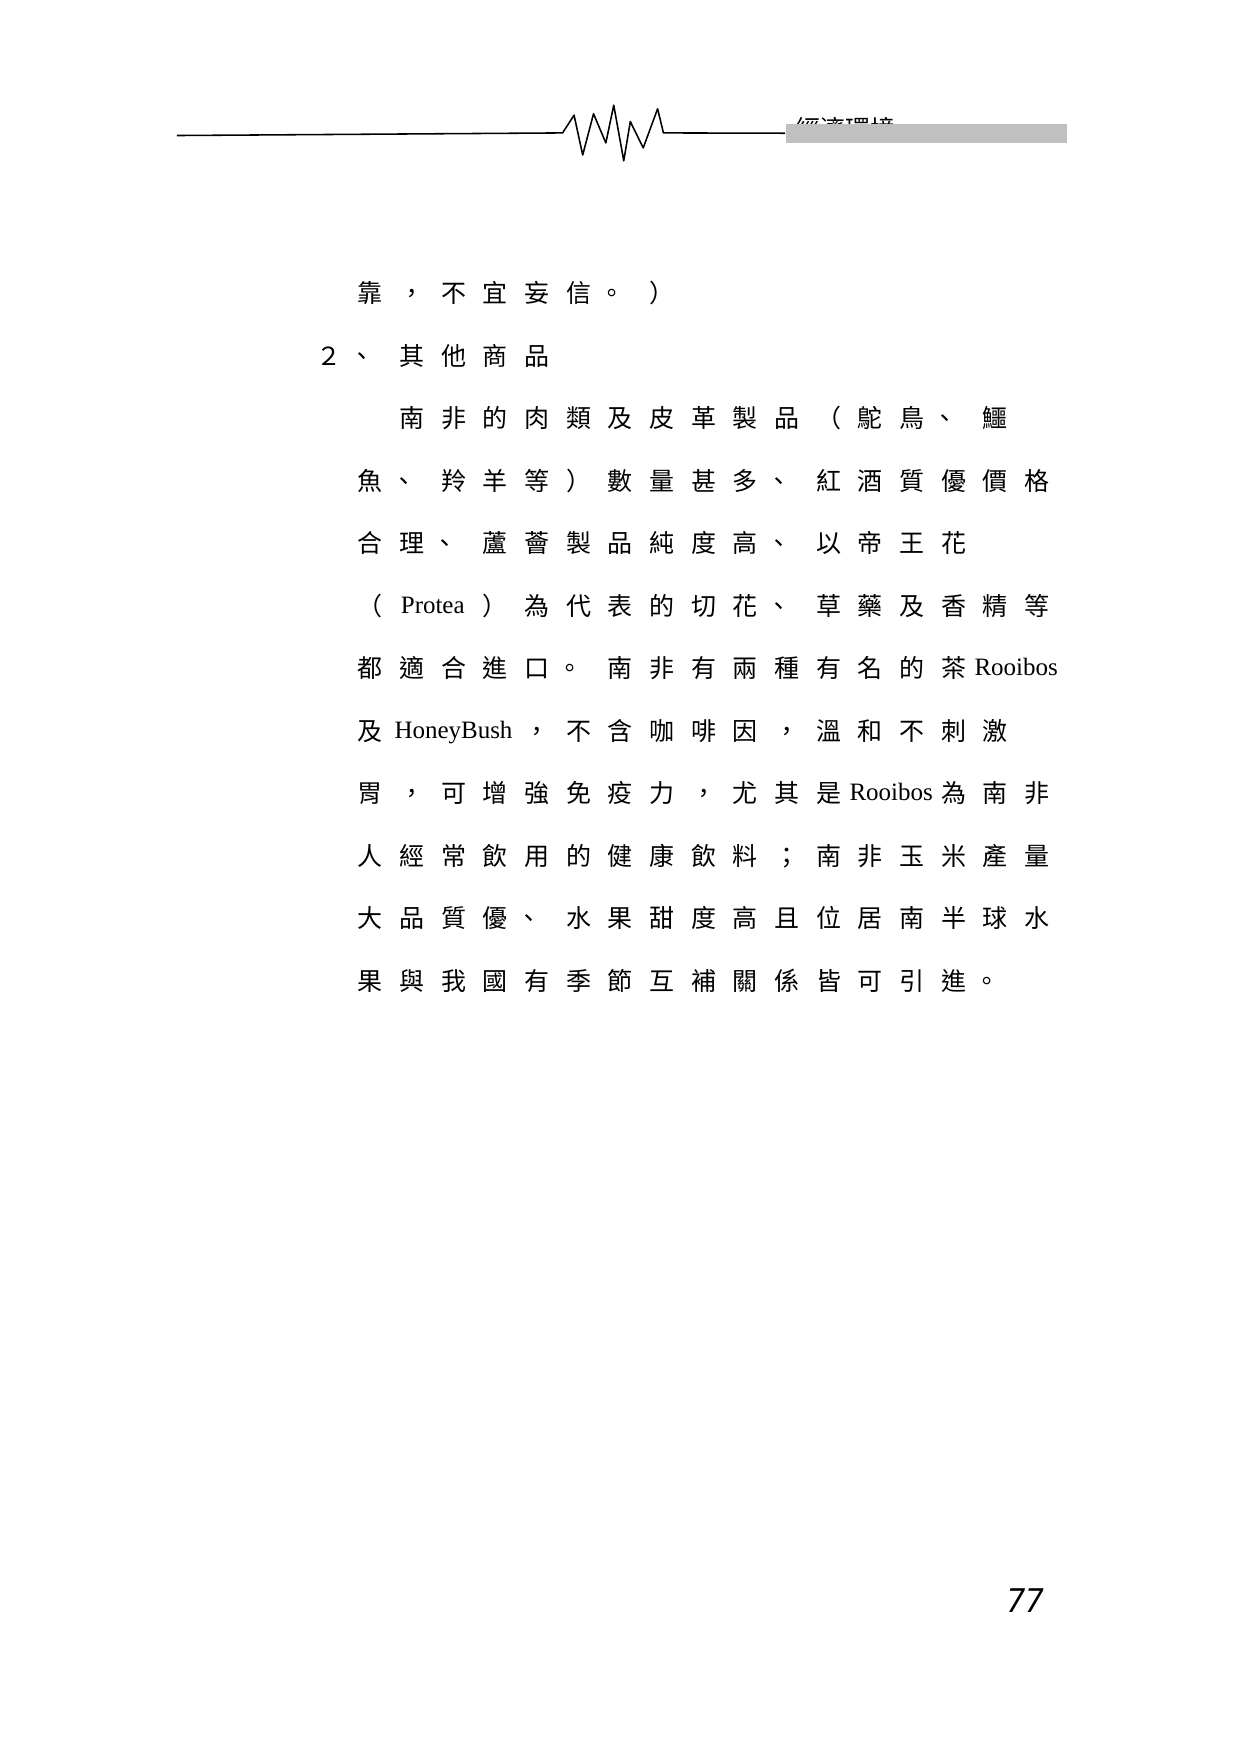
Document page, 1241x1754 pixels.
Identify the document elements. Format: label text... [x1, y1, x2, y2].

text ２、其他商品 [281, 313, 1058, 375]
text 靠，不宜妄信。） [330, 250, 1058, 313]
text 南非的肉類及皮革製品（鴕鳥、鱷魚、羚羊等）數量甚多、紅酒質優價格合理、蘆薈製品純度高、以帝王花（Protea）為代表的切花、草藥及香精等都適合進口。南非有兩種有名的茶Rooibos及HoneyBush，不含咖啡因，溫和不刺激胃，可增強免疫力，尤其是Rooibos為南非人經常飲用的健康飲料；南非玉米產量大品質優、水果甜度高且位居南半球水果與我國有季節互補關係皆可引進。 [330, 375, 1058, 1000]
